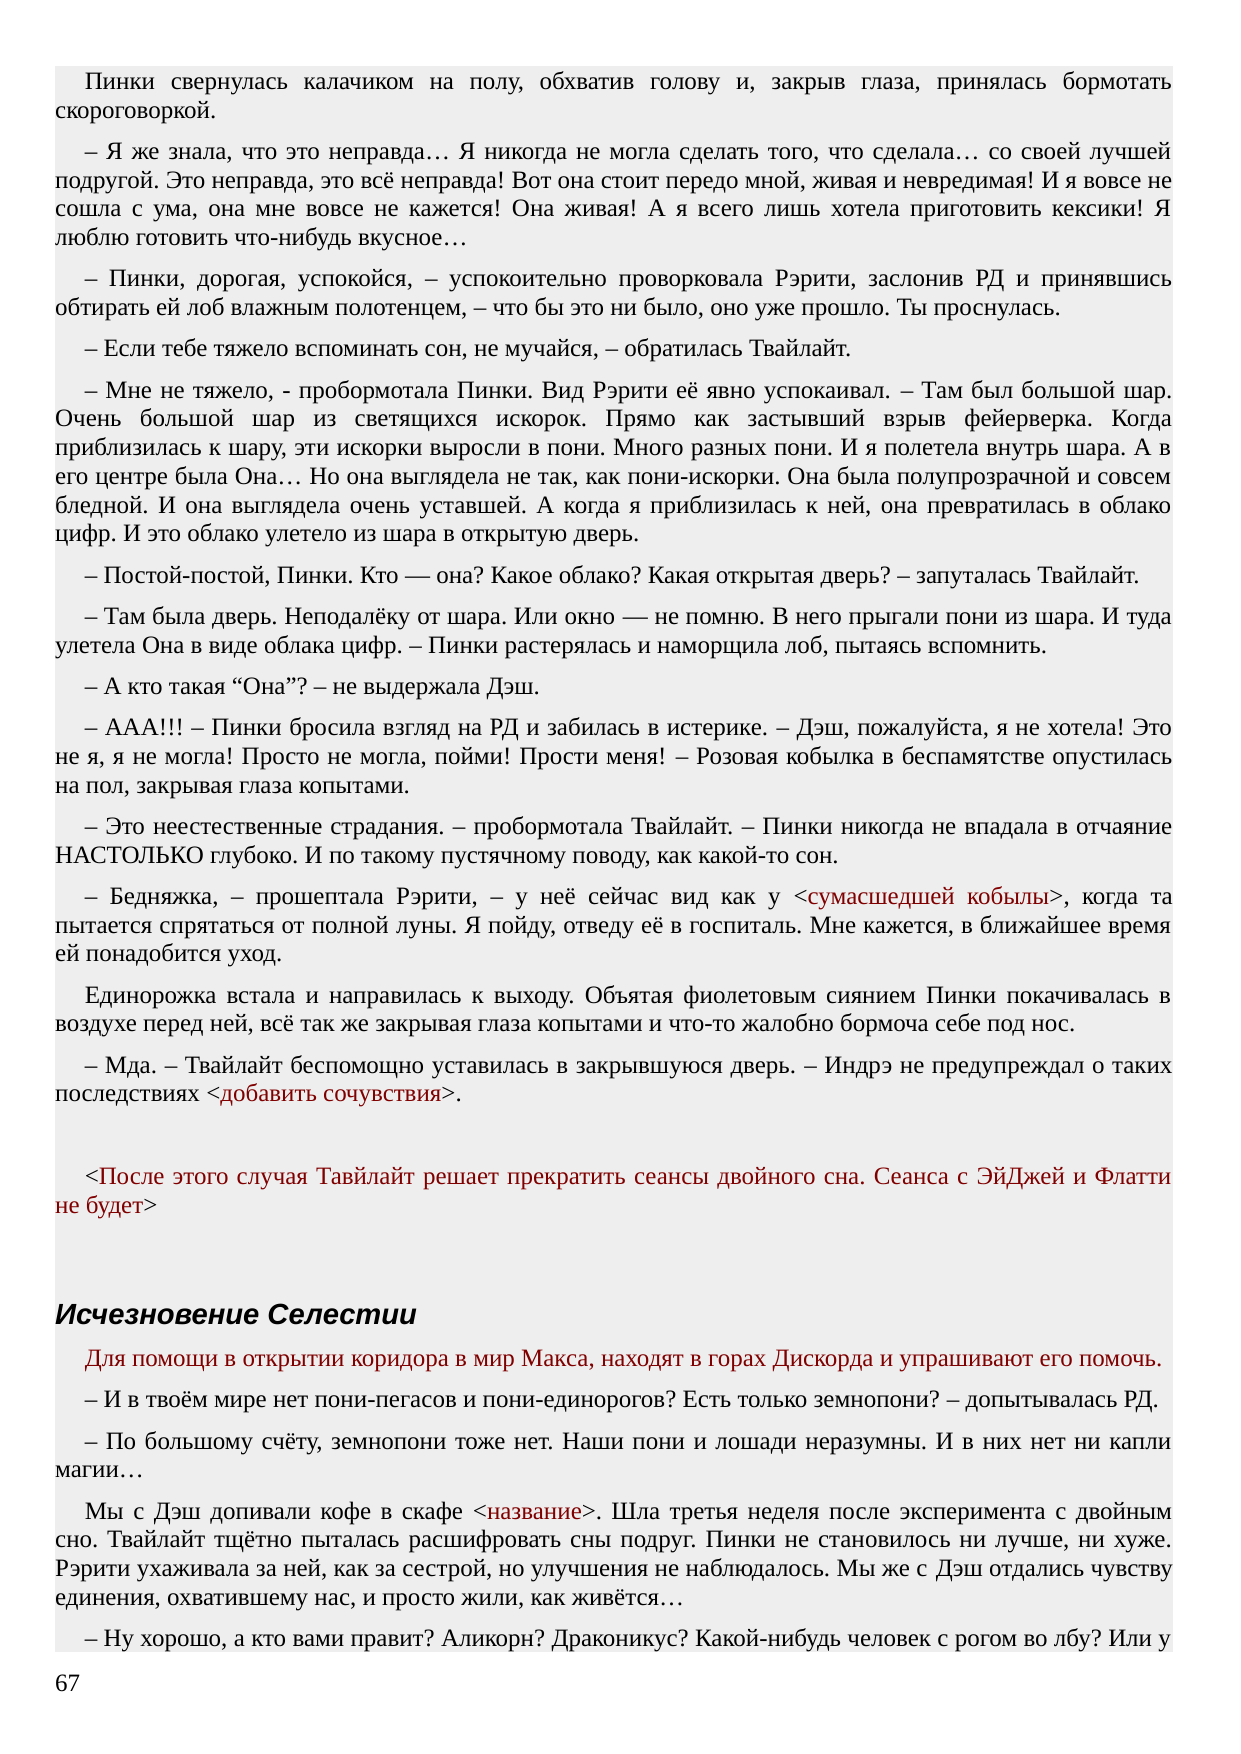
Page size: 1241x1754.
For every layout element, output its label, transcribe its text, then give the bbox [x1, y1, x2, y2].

text – ААА!!! – Пинки бросила взгляд на РД и забилась в истерике. – Дэш, пожалуйста, я не хотела! Это не я, я не могла! Просто не могла, пойми! Прости меня! – Розовая кобылка в беспамятстве опустилась на пол, закрывая глаза копытами. [55, 712, 1173, 798]
text – А кто такая “Она”? – не выдержала Дэш. [55, 671, 1173, 700]
text – И в твоём мире нет пони-пегасов и пони-единорогов? Есть только земнопони? – допытывалась РД. [55, 1384, 1173, 1413]
text – Мне не тяжело, - пробормотала Пинки. Вид Рэрити её явно успокаивал. – Там был большой шар. Очень большой шар из светящихся искорок. Прямо как застывший взрыв фейерверка. Когда приблизилась к шару, эти искорки выросли в пони. Много разных пони. И я полетела внутрь шара. А в его центре была Она… Но она выглядела не так, как пони-искорки. Она была полупрозрачной и совсем бледной. И она выглядела очень уставшей. А когда я приблизилась к ней, она превратилась в облако цифр. И это облако улетело из шара в открытую дверь. [55, 375, 1173, 547]
text – По большому счёту, земнопони тоже нет. Наши пони и лошади неразумны. И в них нет ни капли магии… [55, 1426, 1173, 1483]
text Для помощи в открытии коридора в мир Макса, находят в горах Дискорда и упрашивают его помочь. [55, 1343, 1173, 1372]
text <После этого случая Тавйлайт решает прекратить сеансы двойного сна. Сеанса с ЭйДжей и Флатти не будет> [55, 1161, 1173, 1218]
text Единорожка встала и направилась к выходу. Объятая фиолетовым сиянием Пинки покачивалась в воздухе перед ней, всё так же закрывая глаза копытами и что-то жалобно бормоча себе под нос. [55, 980, 1173, 1037]
text Пинки свернулась калачиком на полу, обхватив голову и, закрыв глаза, принялась бормотать скороговоркой. [55, 66, 1173, 123]
subtitle Исчезновение Селестии [55, 1297, 1173, 1331]
text – Пинки, дорогая, успокойся, – успокоительно проворковала Рэрити, заслонив РД и принявшись обтирать ей лоб влажным полотенцем, – что бы это ни было, оно уже прошло. Ты проснулась. [55, 263, 1173, 321]
text – Мда. – Твайлайт беспомощно уставилась в закрывшуюся дверь. – Индрэ не предупреждал о таких последствиях <добавить сочувствия>. [55, 1050, 1173, 1107]
text Мы с Дэш допивали кофе в cкафе <название>. Шла третья неделя после эксперимента с двойным сно. Твайлайт тщётно пыталась расшифровать сны подруг. Пинки не становилось ни лучше, ни хуже. Рэрити ухаживала за ней, как за сестрой, но улучшения не наблюдалось. Мы же с Дэш отдались чувству единения, охватившему нас, и просто жили, как живётся… [55, 1496, 1173, 1611]
text – Это неестественные страдания. – пробормотала Твайлайт. – Пинки никогда не впадала в отчаяние НАСТОЛЬКО глубоко. И по такому пустячному поводу, как какой-то сон. [55, 811, 1173, 868]
text – Если тебе тяжело вспоминать сон, не мучайся, – обратилась Твайлайт. [55, 333, 1173, 362]
text – Бедняжка, – прошептала Рэрити, – у неё сейчас вид как у <сумасшедшей кобылы>, когда та пытается спрятаться от полной луны. Я пойду, отведу её в госпиталь. Мне кажется, в ближайшее время ей понадобится уход. [55, 881, 1173, 967]
text – Постой-постой, Пинки. Кто — она? Какое облако? Какая открытая дверь? – запуталась Твайлайт. [55, 560, 1173, 588]
text – Я же знала, что это неправда… Я никогда не могла сделать того, что сделала… со своей лучшей подругой. Это неправда, это всё неправда! Вот она стоит передо мной, живая и невредимая! И я вовсе не сошла с ума, она мне вовсе не кажется! Она живая! А я всего лишь хотела приготовить кексики! Я люблю готовить что-нибудь вкусное… [55, 136, 1173, 251]
text – Ну хорошо, а кто вами правит? Аликорн? Драконикус? Какой-нибудь человек с рогом во лбу? Или у [55, 1623, 1173, 1652]
text – Там была дверь. Неподалёку от шара. Или окно — не помню. В него прыгали пони из шара. И туда улетела Она в виде облака цифр. – Пинки растерялась и наморщила лоб, пытаясь вспомнить. [55, 601, 1173, 658]
